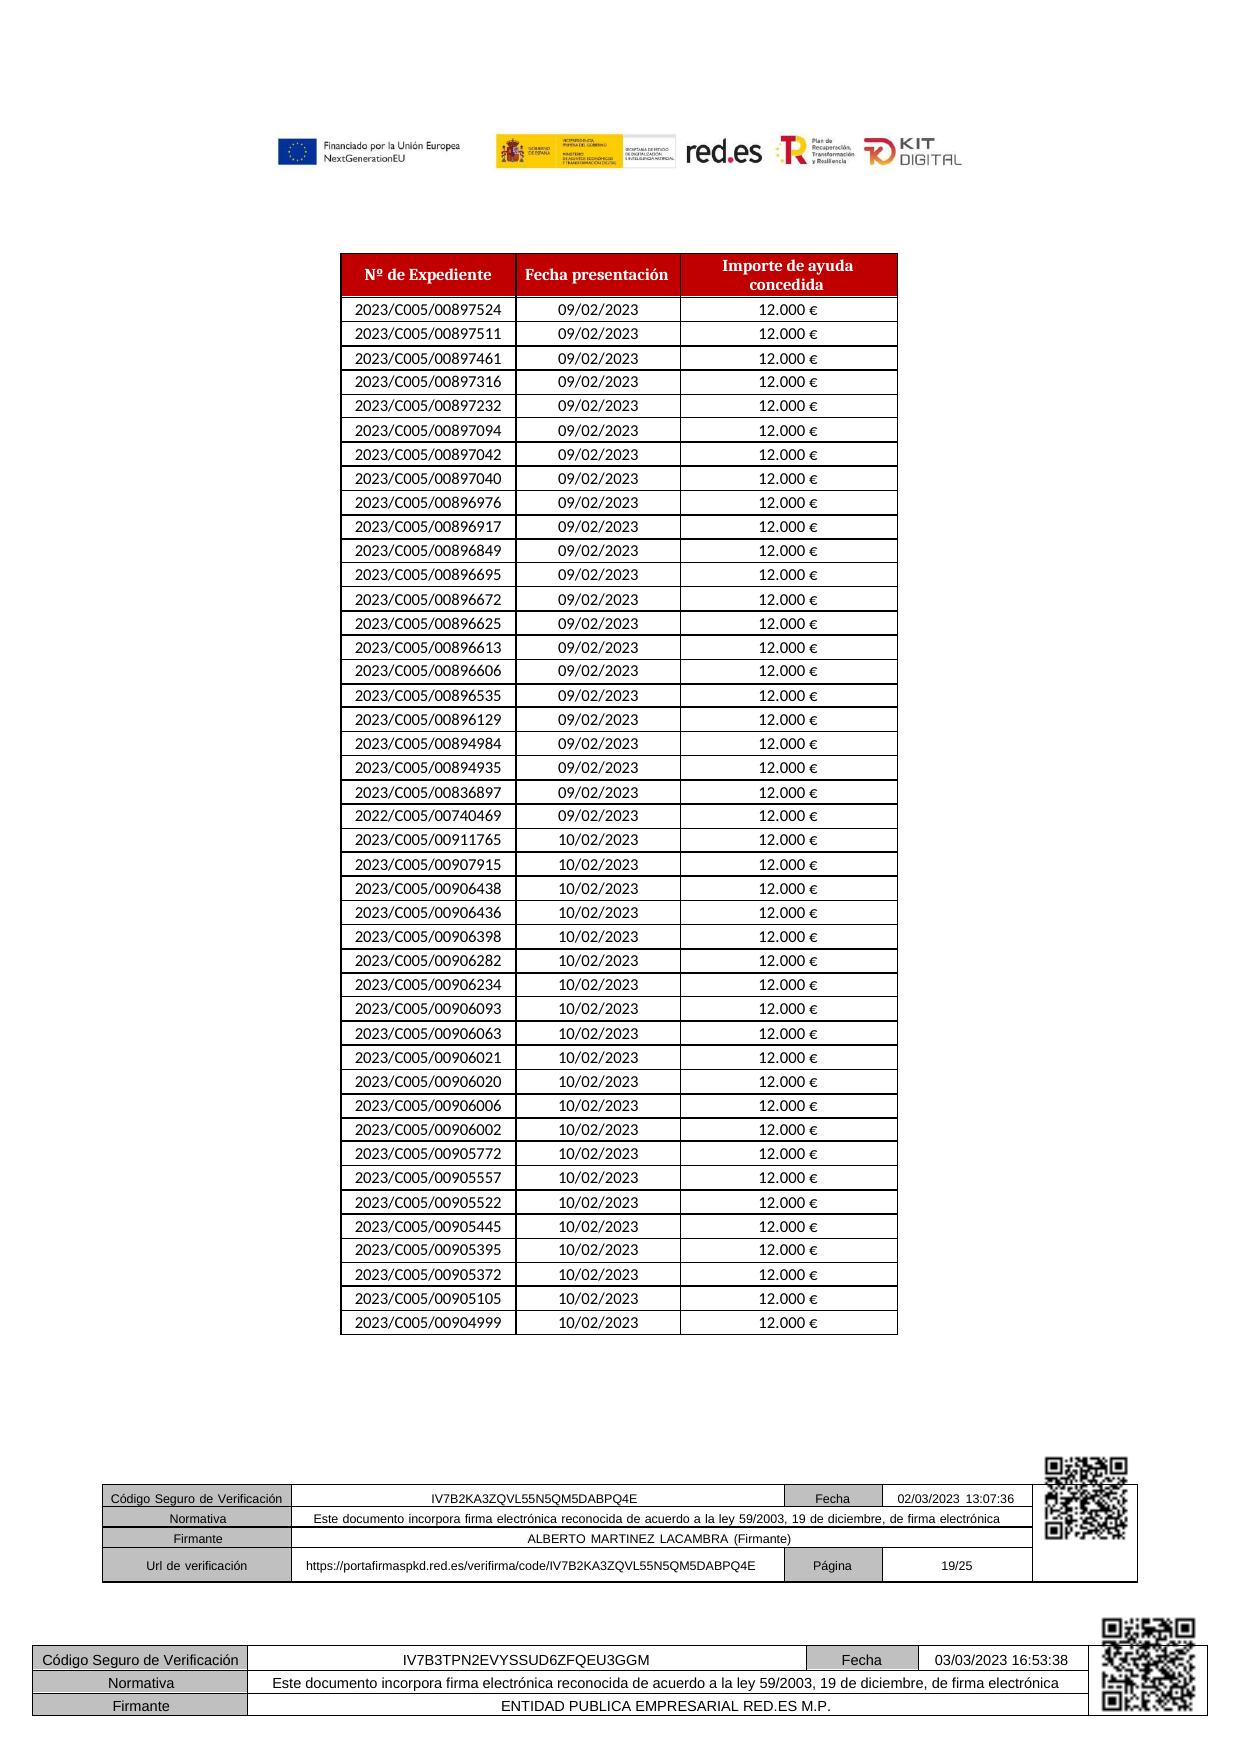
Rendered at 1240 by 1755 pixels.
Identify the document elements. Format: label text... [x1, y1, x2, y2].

table_cell 2023/C005/00906063 [342, 1022, 515, 1044]
table_cell 12.000 € [681, 853, 897, 875]
table_cell 12.000 € [681, 877, 897, 899]
table_cell 09/02/2023 [517, 732, 680, 755]
table_cell 12.000 € [681, 925, 897, 948]
table_cell 12.000 € [681, 997, 897, 1020]
table_cell 09/02/2023 [517, 636, 680, 659]
table_cell 12.000 € [681, 1311, 897, 1334]
table_cell 12.000 € [681, 1119, 897, 1140]
table_cell 2023/C005/00897094 [342, 418, 515, 441]
table_cell 09/02/2023 [517, 612, 680, 634]
table_cell ENTIDAD PUBLICA EMPRESARIAL RED.ES M.P. [248, 1694, 1088, 1715]
table_cell 09/02/2023 [517, 756, 680, 779]
table_cell 12.000 € [681, 347, 897, 369]
table_cell 10/02/2023 [517, 1191, 680, 1213]
table_cell 10/02/2023 [517, 1022, 680, 1044]
table_cell 10/02/2023 [517, 1239, 680, 1262]
table_cell 10/02/2023 [517, 1166, 680, 1189]
table_header IV7B2KA3ZQVL55N5QM5DABPQ4E [292, 1485, 784, 1506]
table_cell 12.000 € [681, 298, 897, 321]
table_cell 19/25 [883, 1548, 1032, 1581]
table_cell Url de verificación [103, 1548, 291, 1581]
table_cell 12.000 € [681, 1070, 897, 1093]
table_cell 12.000 € [681, 1166, 897, 1189]
table_cell 2023/C005/00896535 [342, 685, 515, 706]
table_cell 09/02/2023 [517, 781, 680, 803]
table_cell 10/02/2023 [517, 997, 680, 1020]
table_cell 10/02/2023 [517, 1070, 680, 1093]
table_cell 12.000 € [681, 418, 897, 441]
table_cell 2023/C005/00911765 [342, 829, 515, 851]
table_cell 12.000 € [681, 950, 897, 972]
table_cell 09/02/2023 [517, 467, 680, 490]
table_header 02/03/2023 13:07:36 [883, 1485, 1032, 1506]
table_cell 2023/C005/00897461 [342, 347, 515, 369]
table_cell Firmante [103, 1528, 291, 1547]
table_cell 2023/C005/00906438 [342, 877, 515, 899]
table_cell 2023/C005/00905105 [342, 1287, 515, 1309]
table_cell 12.000 € [681, 612, 897, 634]
table_cell Página [785, 1548, 882, 1581]
table_header Nº de Expediente [342, 254, 515, 296]
table_cell 12.000 € [681, 1287, 897, 1309]
table_cell 2023/C005/00905522 [342, 1191, 515, 1213]
table_cell 12.000 € [681, 371, 897, 393]
table_cell 2023/C005/00904999 [342, 1311, 515, 1334]
table_cell 2023/C005/00897232 [342, 395, 515, 417]
table_cell 2023/C005/00894984 [342, 732, 515, 755]
table_cell 10/02/2023 [517, 877, 680, 899]
table_cell 2023/C005/00896606 [342, 660, 515, 683]
table_cell 10/02/2023 [517, 1119, 680, 1140]
table_header IV7B3TPN2EVYSSUD6ZFQEU3GGM [248, 1646, 806, 1669]
table_cell 2023/C005/00906002 [342, 1119, 515, 1140]
table_cell 10/02/2023 [517, 974, 680, 996]
table_cell Normativa [33, 1671, 247, 1692]
table_cell 09/02/2023 [517, 371, 680, 393]
table_cell 09/02/2023 [517, 540, 680, 562]
table_cell 2023/C005/00905772 [342, 1142, 515, 1165]
table_cell 12.000 € [681, 732, 897, 755]
table_cell 09/02/2023 [517, 298, 680, 321]
table_cell Firmante [33, 1694, 247, 1715]
table_cell 10/02/2023 [517, 950, 680, 972]
table_cell 12.000 € [681, 1022, 897, 1044]
table_cell 2023/C005/00905395 [342, 1239, 515, 1262]
table_cell 09/02/2023 [517, 563, 680, 586]
table_cell 09/02/2023 [517, 587, 680, 610]
table_cell 2023/C005/00906436 [342, 901, 515, 924]
table_cell 2023/C005/00905557 [342, 1166, 515, 1189]
table_cell 09/02/2023 [517, 443, 680, 465]
table_cell 10/02/2023 [517, 853, 680, 875]
table_cell 09/02/2023 [517, 685, 680, 706]
table_cell 12.000 € [681, 322, 897, 345]
table_cell 2023/C005/00896625 [342, 612, 515, 634]
table_header 03/03/2023 16:53:38 [919, 1646, 1088, 1669]
table_cell 2023/C005/00906020 [342, 1070, 515, 1093]
table_cell 2023/C005/00906006 [342, 1095, 515, 1117]
table_cell 12.000 € [681, 660, 897, 683]
table_cell 12.000 € [681, 829, 897, 851]
table_cell 2023/C005/00896695 [342, 563, 515, 586]
table_cell 2023/C005/00906093 [342, 997, 515, 1020]
table_cell 10/02/2023 [517, 829, 680, 851]
table_cell 10/02/2023 [517, 925, 680, 948]
table_cell 12.000 € [681, 636, 897, 659]
table_header Fecha [807, 1646, 918, 1669]
table_header Código Seguro de Verificación [103, 1485, 291, 1506]
table_cell 12.000 € [681, 491, 897, 514]
table_cell 12.000 € [681, 1046, 897, 1068]
table_cell 12.000 € [681, 540, 897, 562]
table_cell 2023/C005/00897316 [342, 371, 515, 393]
table_cell 12.000 € [681, 974, 897, 996]
table_header Fecha [785, 1485, 882, 1506]
table_cell 09/02/2023 [517, 708, 680, 731]
table_cell 12.000 € [681, 901, 897, 924]
table_cell 2023/C005/00905372 [342, 1263, 515, 1285]
table_header Importe de ayuda concedida [681, 254, 897, 296]
table_cell 2023/C005/00897040 [342, 467, 515, 490]
table_cell Este documento incorpora firma electrónica reconocida de acuerdo a la ley 59/2003, 19 de diciembre, de firma electrónica [248, 1671, 1088, 1692]
table_cell ALBERTO MARTINEZ LACAMBRA (Firmante) [292, 1528, 1032, 1547]
table_cell 09/02/2023 [517, 395, 680, 417]
table_cell 12.000 € [681, 1239, 897, 1262]
table_cell 12.000 € [681, 756, 897, 779]
table_cell 12.000 € [681, 685, 897, 706]
table_cell 12.000 € [681, 1191, 897, 1213]
table_cell 10/02/2023 [517, 901, 680, 924]
table_cell 2023/C005/00897511 [342, 322, 515, 345]
table_cell 2023/C005/00894935 [342, 756, 515, 779]
table_cell 2023/C005/00906282 [342, 950, 515, 972]
table_cell 2023/C005/00896917 [342, 516, 515, 538]
table_header Código Seguro de Verificación [33, 1646, 247, 1669]
table_cell 12.000 € [681, 1215, 897, 1237]
table_cell 2023/C005/00896976 [342, 491, 515, 514]
table_cell 2023/C005/00897042 [342, 443, 515, 465]
table_cell Normativa [103, 1507, 291, 1526]
table_cell 12.000 € [681, 467, 897, 490]
table_cell 12.000 € [681, 805, 897, 828]
table_cell https://portafirmaspkd.red.es/verifirma/code/IV7B2KA3ZQVL55N5QM5DABPQ4E [292, 1548, 784, 1581]
table_cell 09/02/2023 [517, 347, 680, 369]
table_cell 12.000 € [681, 516, 897, 538]
table_cell 09/02/2023 [517, 322, 680, 345]
table_cell 2023/C005/00906021 [342, 1046, 515, 1068]
table_cell 10/02/2023 [517, 1311, 680, 1334]
table_cell 09/02/2023 [517, 805, 680, 828]
table_cell Este documento incorpora firma electrónica reconocida de acuerdo a la ley 59/2003, 19 de diciembre, de firma electrónica [292, 1507, 1032, 1526]
table_cell 2022/C005/00740469 [342, 805, 515, 828]
table_cell 09/02/2023 [517, 516, 680, 538]
table_cell 09/02/2023 [517, 418, 680, 441]
table_cell 2023/C005/00905445 [342, 1215, 515, 1237]
table_cell 2023/C005/00836897 [342, 781, 515, 803]
table_cell 10/02/2023 [517, 1215, 680, 1237]
table_cell 10/02/2023 [517, 1095, 680, 1117]
table_cell 09/02/2023 [517, 491, 680, 514]
table_cell 12.000 € [681, 563, 897, 586]
table_cell 2023/C005/00906398 [342, 925, 515, 948]
table_header [1033, 1485, 1137, 1581]
table_cell 12.000 € [681, 443, 897, 465]
table_cell 12.000 € [681, 1095, 897, 1117]
table_cell 10/02/2023 [517, 1287, 680, 1309]
table_cell 2023/C005/00896672 [342, 587, 515, 610]
table_cell 2023/C005/00906234 [342, 974, 515, 996]
table_cell 10/02/2023 [517, 1263, 680, 1285]
table_cell 10/02/2023 [517, 1046, 680, 1068]
table_cell 2023/C005/00896849 [342, 540, 515, 562]
table_cell 12.000 € [681, 781, 897, 803]
table_cell 2023/C005/00896129 [342, 708, 515, 731]
table_cell 2023/C005/00907915 [342, 853, 515, 875]
table_cell 2023/C005/00896613 [342, 636, 515, 659]
table_cell 12.000 € [681, 1142, 897, 1165]
table_cell 12.000 € [681, 708, 897, 731]
table_cell 12.000 € [681, 587, 897, 610]
table_header Fecha presentación [517, 254, 680, 296]
table_cell 12.000 € [681, 395, 897, 417]
table_cell 2023/C005/00897524 [342, 298, 515, 321]
table_cell 12.000 € [681, 1263, 897, 1285]
table_cell 10/02/2023 [517, 1142, 680, 1165]
table_cell 09/02/2023 [517, 660, 680, 683]
